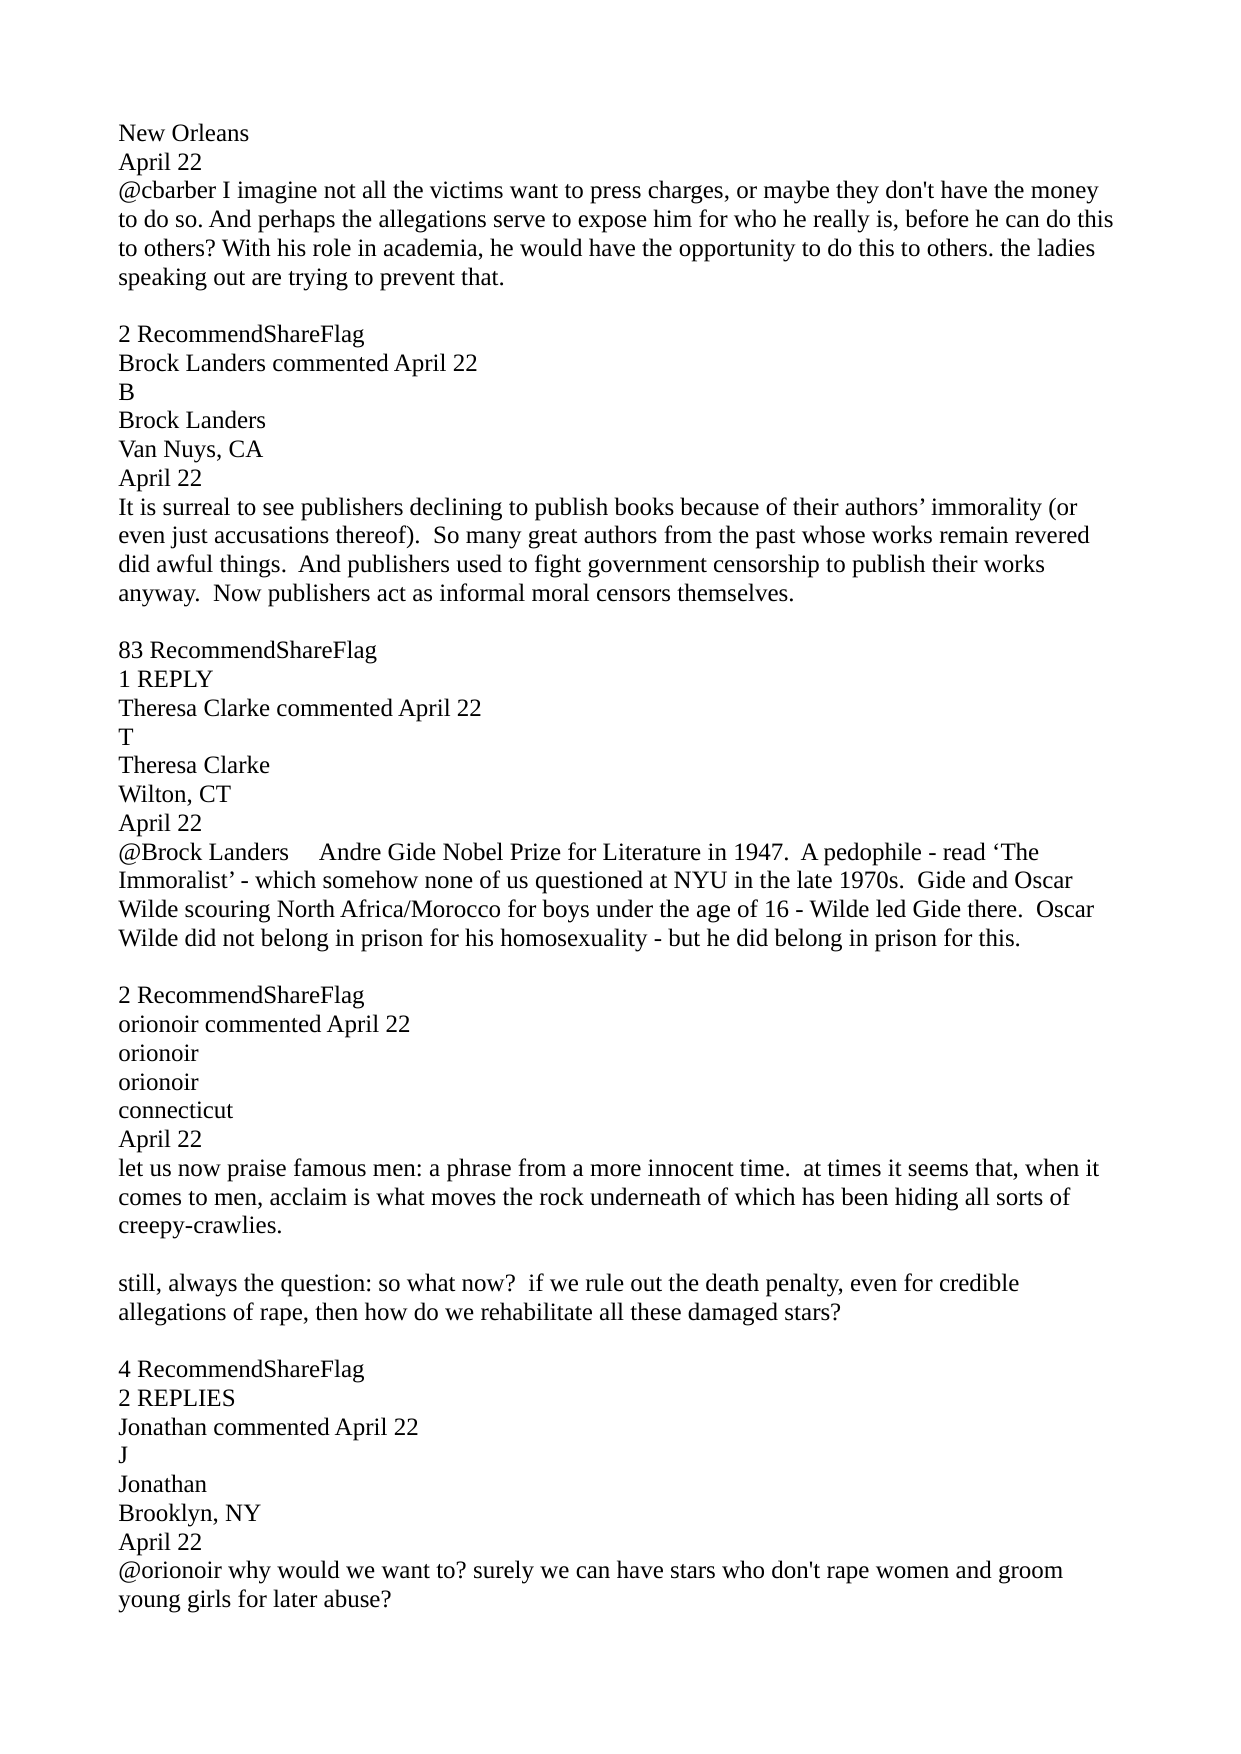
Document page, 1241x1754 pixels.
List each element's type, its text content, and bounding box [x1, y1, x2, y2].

text New Orleans [118, 118, 1122, 147]
text orionoir [118, 1038, 1122, 1067]
text 2 REPLIES [118, 1383, 1122, 1412]
text Jonathan [118, 1469, 1122, 1498]
text Theresa Clarke [118, 751, 1122, 779]
text let us now praise famous men: a phrase from a more innocent time. at times it seems that, when it comes to men, acclaim is what moves the rock underneath of which has been hiding all sorts of creepy-crawlies. [118, 1153, 1122, 1239]
text Theresa Clarke commented April 22 [118, 693, 1122, 722]
text T [118, 722, 1122, 751]
text 2 RecommendShareFlag [118, 981, 1122, 1009]
text Brooklyn, NY [118, 1498, 1122, 1527]
text April 22 [118, 463, 1122, 492]
text @Brock Landers Andre Gide Nobel Prize for Literature in 1947. A pedophile - read ‘The Immoralist’ - which somehow none of us questioned at NYU in the late 1970s. Gide and Oscar Wilde scouring North Africa/Morocco for boys under the age of 16 - Wilde led Gide there. Oscar Wilde did not belong in prison for his homosexuality - but he did belong in prison for this. [118, 837, 1122, 952]
text Van Nuys, CA [118, 434, 1122, 463]
text Brock Landers [118, 406, 1122, 434]
text April 22 [118, 808, 1122, 837]
text Brock Landers commented April 22 [118, 348, 1122, 377]
text Jonathan commented April 22 [118, 1412, 1122, 1441]
text 83 RecommendShareFlag [118, 636, 1122, 664]
text Wilton, CT [118, 779, 1122, 808]
text J [118, 1441, 1122, 1469]
text connecticut [118, 1096, 1122, 1124]
text orionoir [118, 1067, 1122, 1096]
text 4 RecommendShareFlag [118, 1354, 1122, 1383]
text 2 RecommendShareFlag [118, 319, 1122, 348]
text April 22 [118, 147, 1122, 176]
text @orionoir why would we want to? surely we can have stars who don't rape women and groom young girls for later abuse? [118, 1556, 1122, 1613]
text @cbarber I imagine not all the victims want to press charges, or maybe they don't have the money to do so. And perhaps the allegations serve to expose him for who he really is, before he can do this to others? With his role in academia, he would have the opportunity to do this to others. the ladies speaking out are trying to prevent that. [118, 176, 1122, 291]
text 1 REPLY [118, 664, 1122, 693]
text still, always the question: so what now? if we rule out the death penalty, even for credible allegations of rape, then how do we rehabilitate all these damaged stars? [118, 1268, 1122, 1326]
text April 22 [118, 1124, 1122, 1153]
text B [118, 377, 1122, 406]
text It is surreal to see publishers declining to publish books because of their authors’ immorality (or even just accusations thereof). So many great authors from the past whose works remain revered did awful things. And publishers used to fight government censorship to publish their works anyway. Now publishers act as informal moral censors themselves. [118, 492, 1122, 607]
text orionoir commented April 22 [118, 1009, 1122, 1038]
text April 22 [118, 1527, 1122, 1556]
